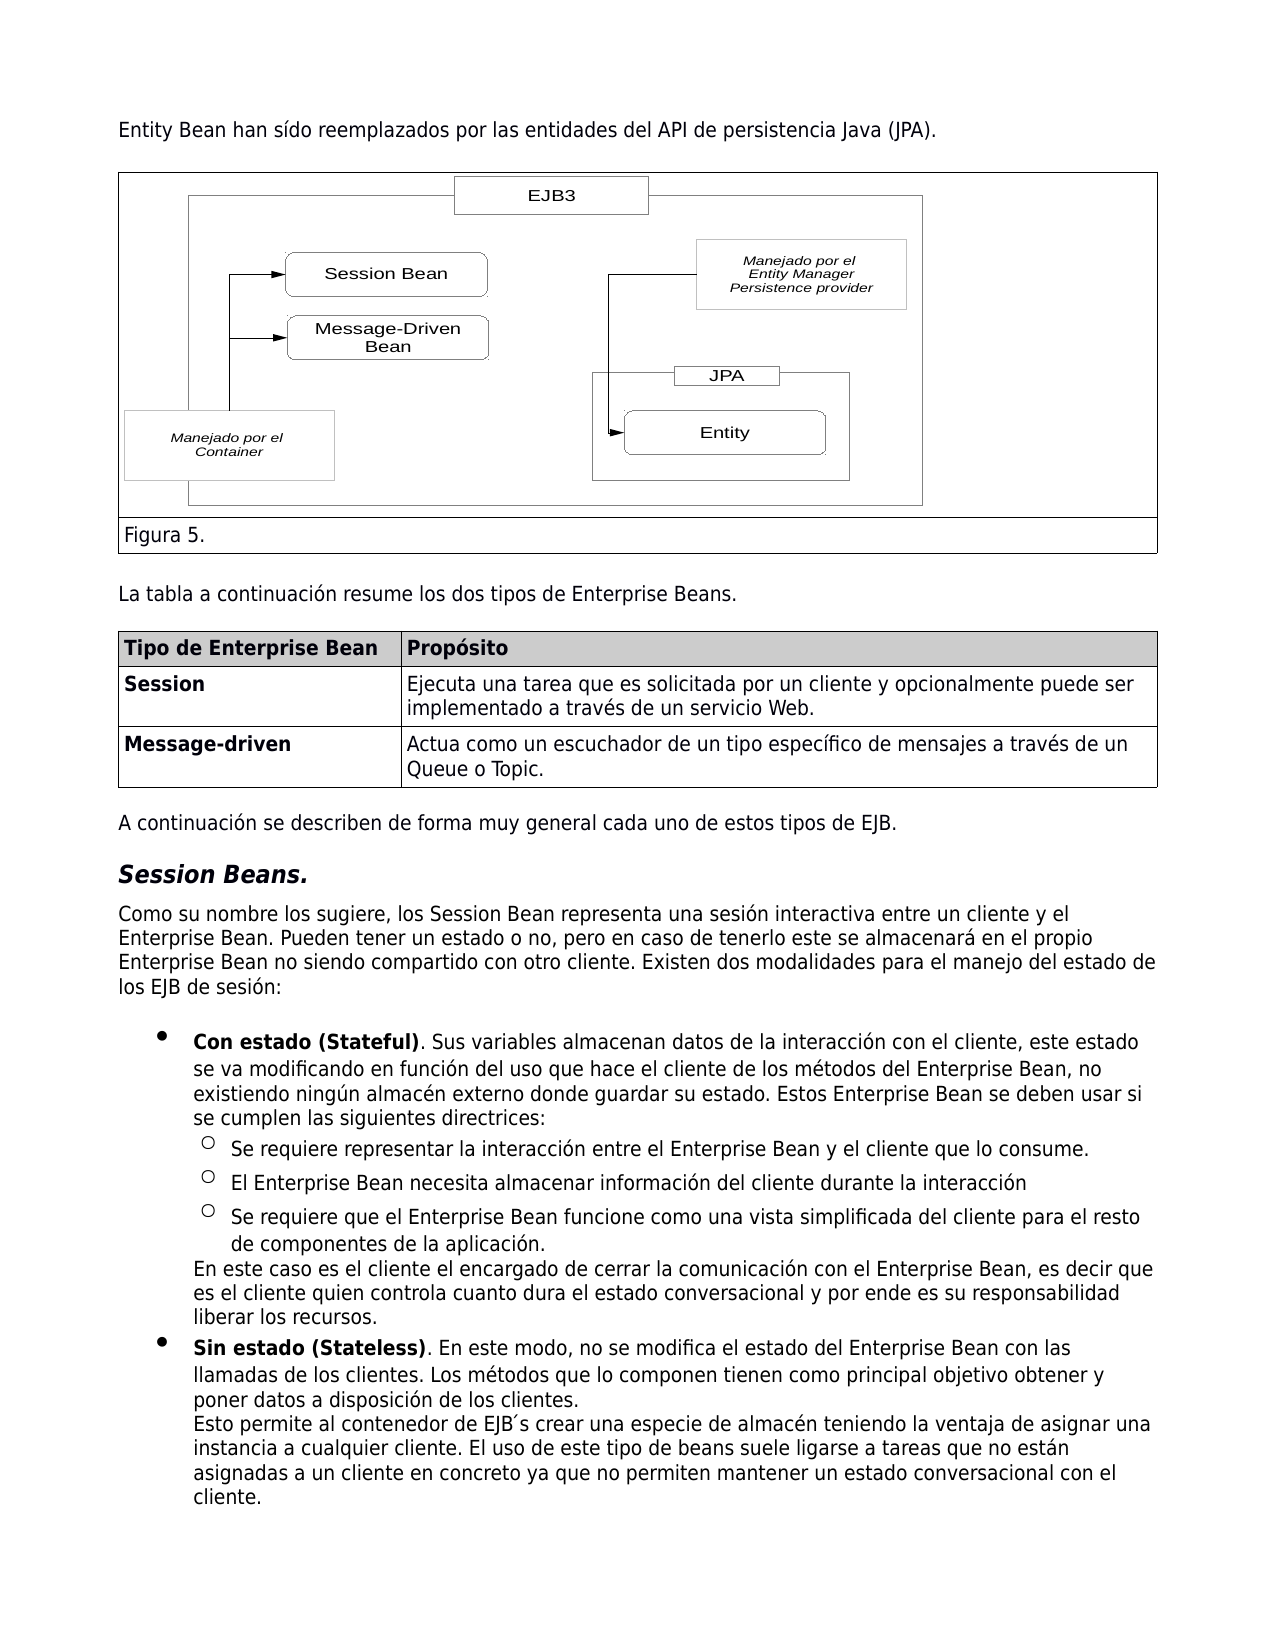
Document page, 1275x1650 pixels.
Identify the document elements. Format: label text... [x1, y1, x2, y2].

text Entity Bean han sído reemplazados por las entidades del API de persistencia Java (JPA). [118, 118, 1157, 142]
table_cell Actua como un escuchador de un tipo específico de mensajes a través de un Queue o Topic. [402, 727, 1157, 787]
table_header Propósito [402, 632, 1157, 666]
list Se requiere que el Enterprise Bean funcione como una vista simplificada del cliente para el resto de componentes de la aplicación. [193, 1198, 1157, 1257]
list Con estado (Stateful). Sus variables almacenan datos de la interacción con el cliente, este estado se va modificando en función del uso que hace el cliente de los métodos del Enterprise Bean, no existiendo ningún almacén externo donde guardar su estado. Estos Enterprise Bean se deben usar si se cumplen las siguientes directrices: [156, 1023, 1157, 1130]
text A continuación se describen de forma muy general cada uno de estos tipos de EJB. [118, 811, 1157, 835]
table_header Tipo de Enterprise Bean [119, 632, 401, 666]
table_cell Figura 5. [119, 518, 1157, 553]
list Esto permite al contenedor de EJB ́s crear una especie de almacén teniendo la ventaja de asignar una instancia a cualquier cliente. El uso de este tipo de beans suele ligarse a tareas que no están asignadas a un cliente en concreto ya que no permiten mantener un estado conversacional con el cliente. [156, 1412, 1157, 1509]
list El Enterprise Bean necesita almacenar información del cliente durante la interacción [193, 1164, 1157, 1198]
list Sin estado (Stateless). En este modo, no se modifica el estado del Enterprise Bean con las llamadas de los clientes. Los métodos que lo componen tienen como principal objetivo obtener y poner datos a disposición de los clientes. [156, 1329, 1157, 1412]
table_cell Session [119, 667, 401, 726]
table_cell Ejecuta una tarea que es solicitada por un cliente y opcionalmente puede ser implementado a través de un servicio Web. [402, 667, 1157, 726]
text La tabla a continuación resume los dos tipos de Enterprise Beans. [118, 582, 1157, 606]
list En este caso es el cliente el encargado de cerrar la comunicación con el Enterprise Bean, es decir que es el cliente quien controla cuanto dura el estado conversacional y por ende es su responsabilidad liberar los recursos. [156, 1257, 1157, 1329]
subtitle Session Beans. [118, 860, 1157, 889]
table_header [119, 173, 1157, 517]
table_cell Message-driven [119, 727, 401, 787]
text Como su nombre los sugiere, los Session Bean representa una sesión interactiva entre un cliente y el Enterprise Bean. Pueden tener un estado o no, pero en caso de tenerlo este se almacenará en el propio Enterprise Bean no siendo compartido con otro cliente. Existen dos modalidades para el manejo del estado de los EJB de sesión: [118, 902, 1157, 999]
list Se requiere representar la interacción entre el Enterprise Bean y el cliente que lo consume. [193, 1130, 1157, 1164]
